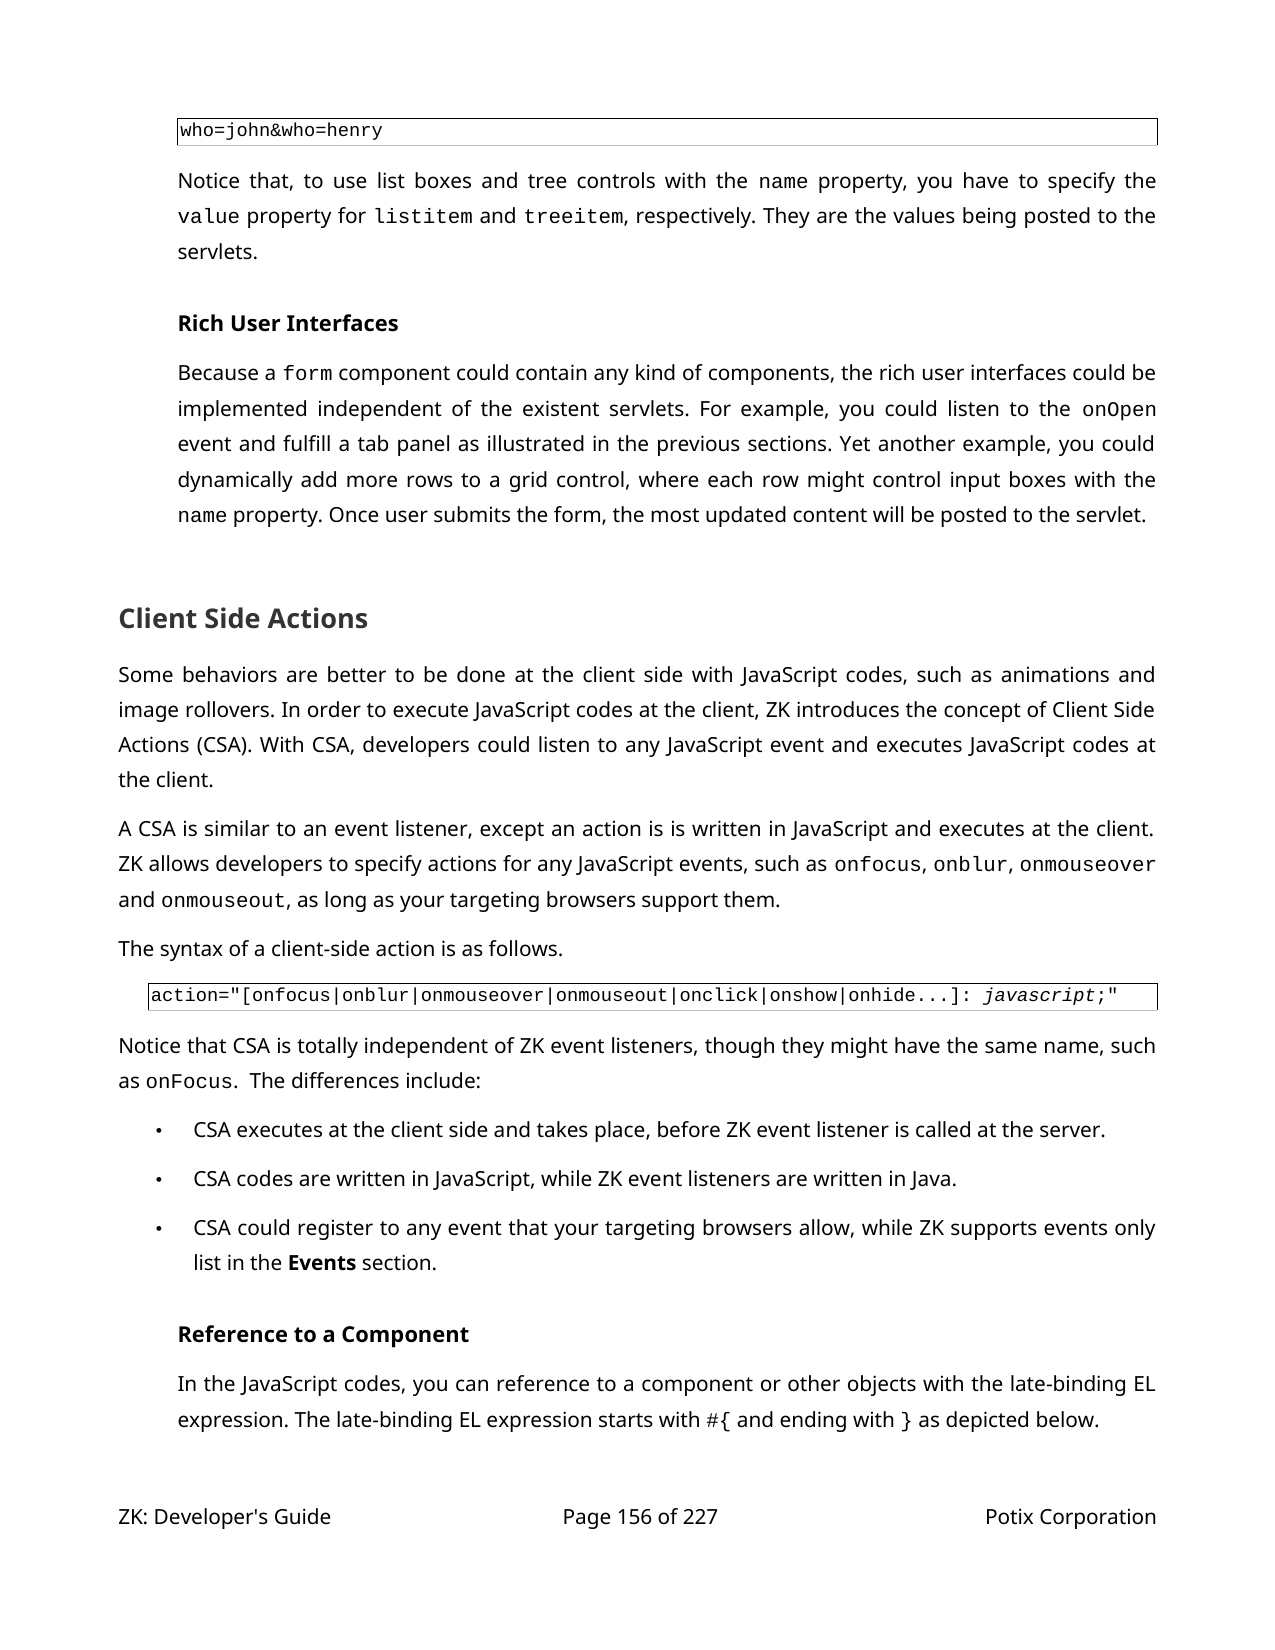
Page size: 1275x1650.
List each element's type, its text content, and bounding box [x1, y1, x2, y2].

subtitle Rich User Interfaces [177, 308, 1157, 338]
text Notice that, to use list boxes and tree controls with the name property, you have to specify the value property for listitem and treeitem, respectively. They are the values being posted to the servlets. [177, 166, 1157, 265]
list CSA could register to any event that your targeting browsers allow, while ZK supports events only list in the Events section. [156, 1213, 1157, 1276]
text Some behaviors are better to be done at the client side with JavaScript codes, such as animations and image rollovers. In order to execute JavaScript codes at the client, ZK introduces the concept of Client Side Actions (CSA). With CSA, developers could listen to any JavaScript event and executes JavaScript codes at the client. [118, 660, 1157, 793]
subtitle Client Side Actions [118, 599, 1157, 636]
list CSA codes are written in JavaScript, while ZK event listeners are written in Java. [156, 1164, 1157, 1192]
text Notice that CSA is totally independent of ZK event listeners, though they might have the same name, such as onFocus. The differences include: [118, 1031, 1157, 1094]
text action="[onfocus|onblur|onmouseover|onmouseout|onclick|onshow|onhide...]: javascript;" [149, 984, 1157, 1010]
text The syntax of a client-side action is as follows. [118, 934, 1157, 962]
text who=john&who=henry [178, 119, 1157, 145]
list CSA executes at the client side and takes place, before ZK event listener is called at the server. [156, 1115, 1157, 1143]
text In the JavaScript codes, you can reference to a component or other objects with the late-binding EL expression. The late-binding EL expression starts with #{ and ending with } as depicted below. [177, 1369, 1157, 1433]
subtitle Reference to a Component [177, 1319, 1157, 1349]
text A CSA is similar to an event listener, except an action is is written in JavaScript and executes at the client. ZK allows developers to specify actions for any JavaScript events, such as onfocus, onblur, onmouseover and onmouseout, as long as your targeting browsers support them. [118, 814, 1157, 913]
text Because a form component could contain any kind of components, the rich user interfaces could be implemented independent of the existent servlets. For example, you could listen to the onOpen event and fulfill a tab panel as illustrated in the previous sections. Yet another example, you could dynamically add more rows to a grid control, where each row might control input boxes with the name property. Once user submits the form, the most updated content will be posted to the servlet. [177, 358, 1157, 528]
